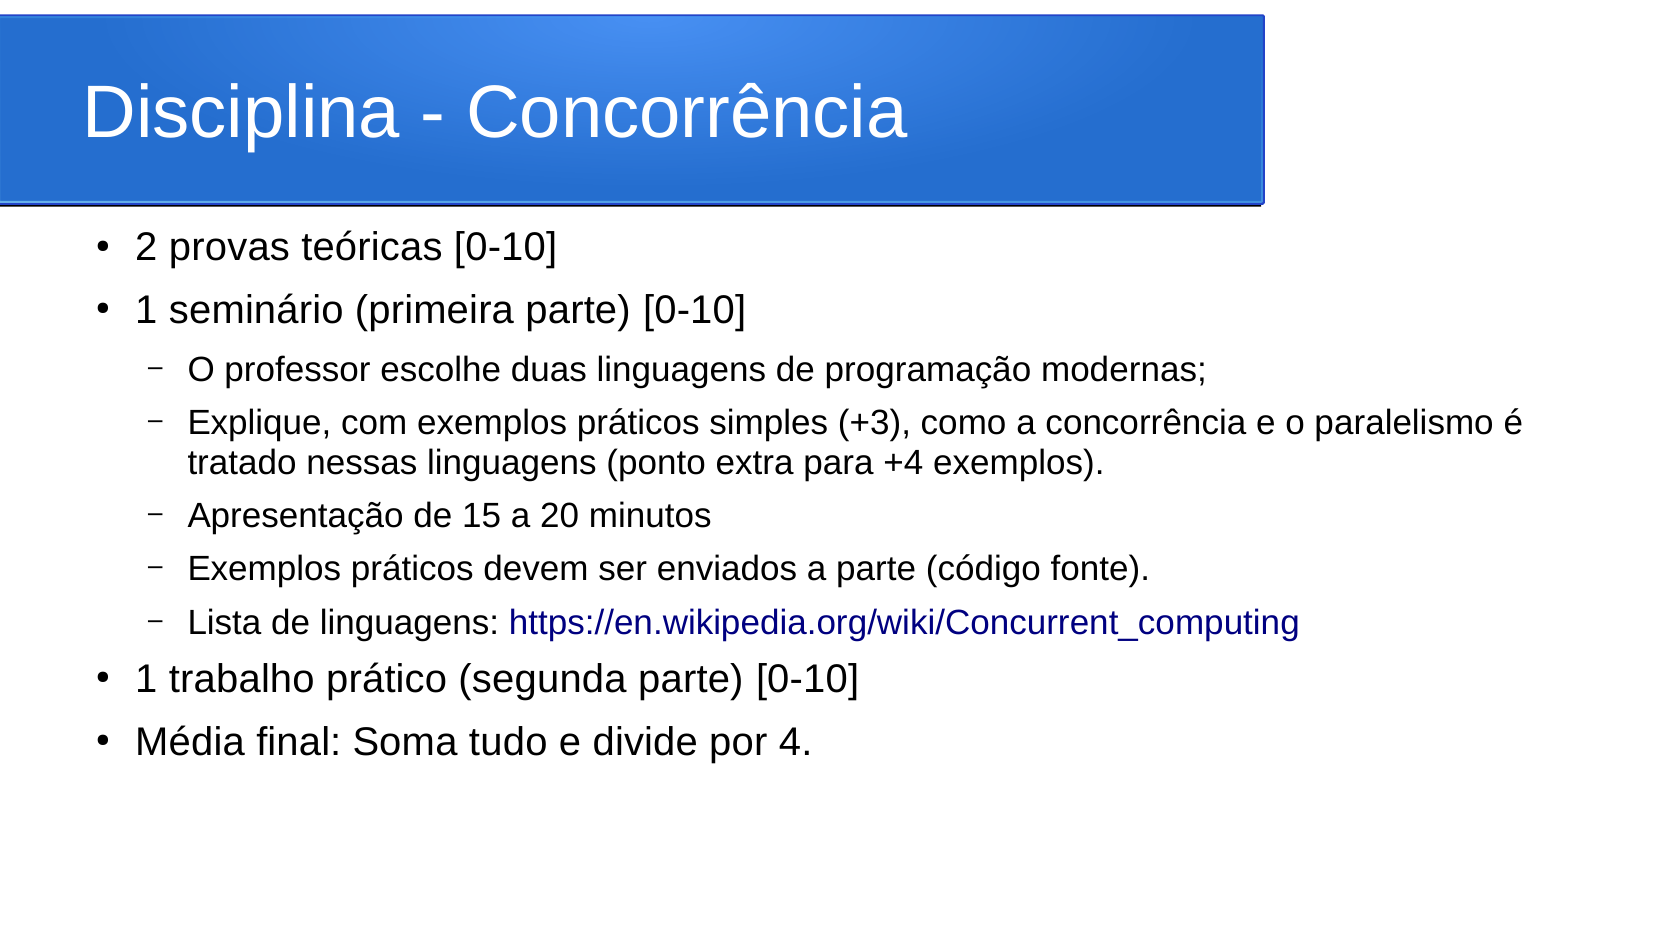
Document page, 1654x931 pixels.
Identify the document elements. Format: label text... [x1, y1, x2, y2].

title Disciplina - Concorrência [82, 35, 1235, 189]
list 2 provas teóricas [0-10] 1 seminário (primeira parte) [0-10] O professor escolhe duas linguagens de programação modernas; Explique, com exemplos práticos simples (+3), como a concorrência e o paralelismo é tratado nessas linguagens (ponto extra para +4 exemplos). Apresentação de 15 a 20 minutos Exemplos práticos devem ser enviados a parte (código fonte). Lista de linguagens: https://en.wikipedia.org/wiki/Concurrent_computing 1 trabalho prático (segunda parte) [0-10] Média final: Soma tudo e divide por 4. [82, 224, 1571, 764]
